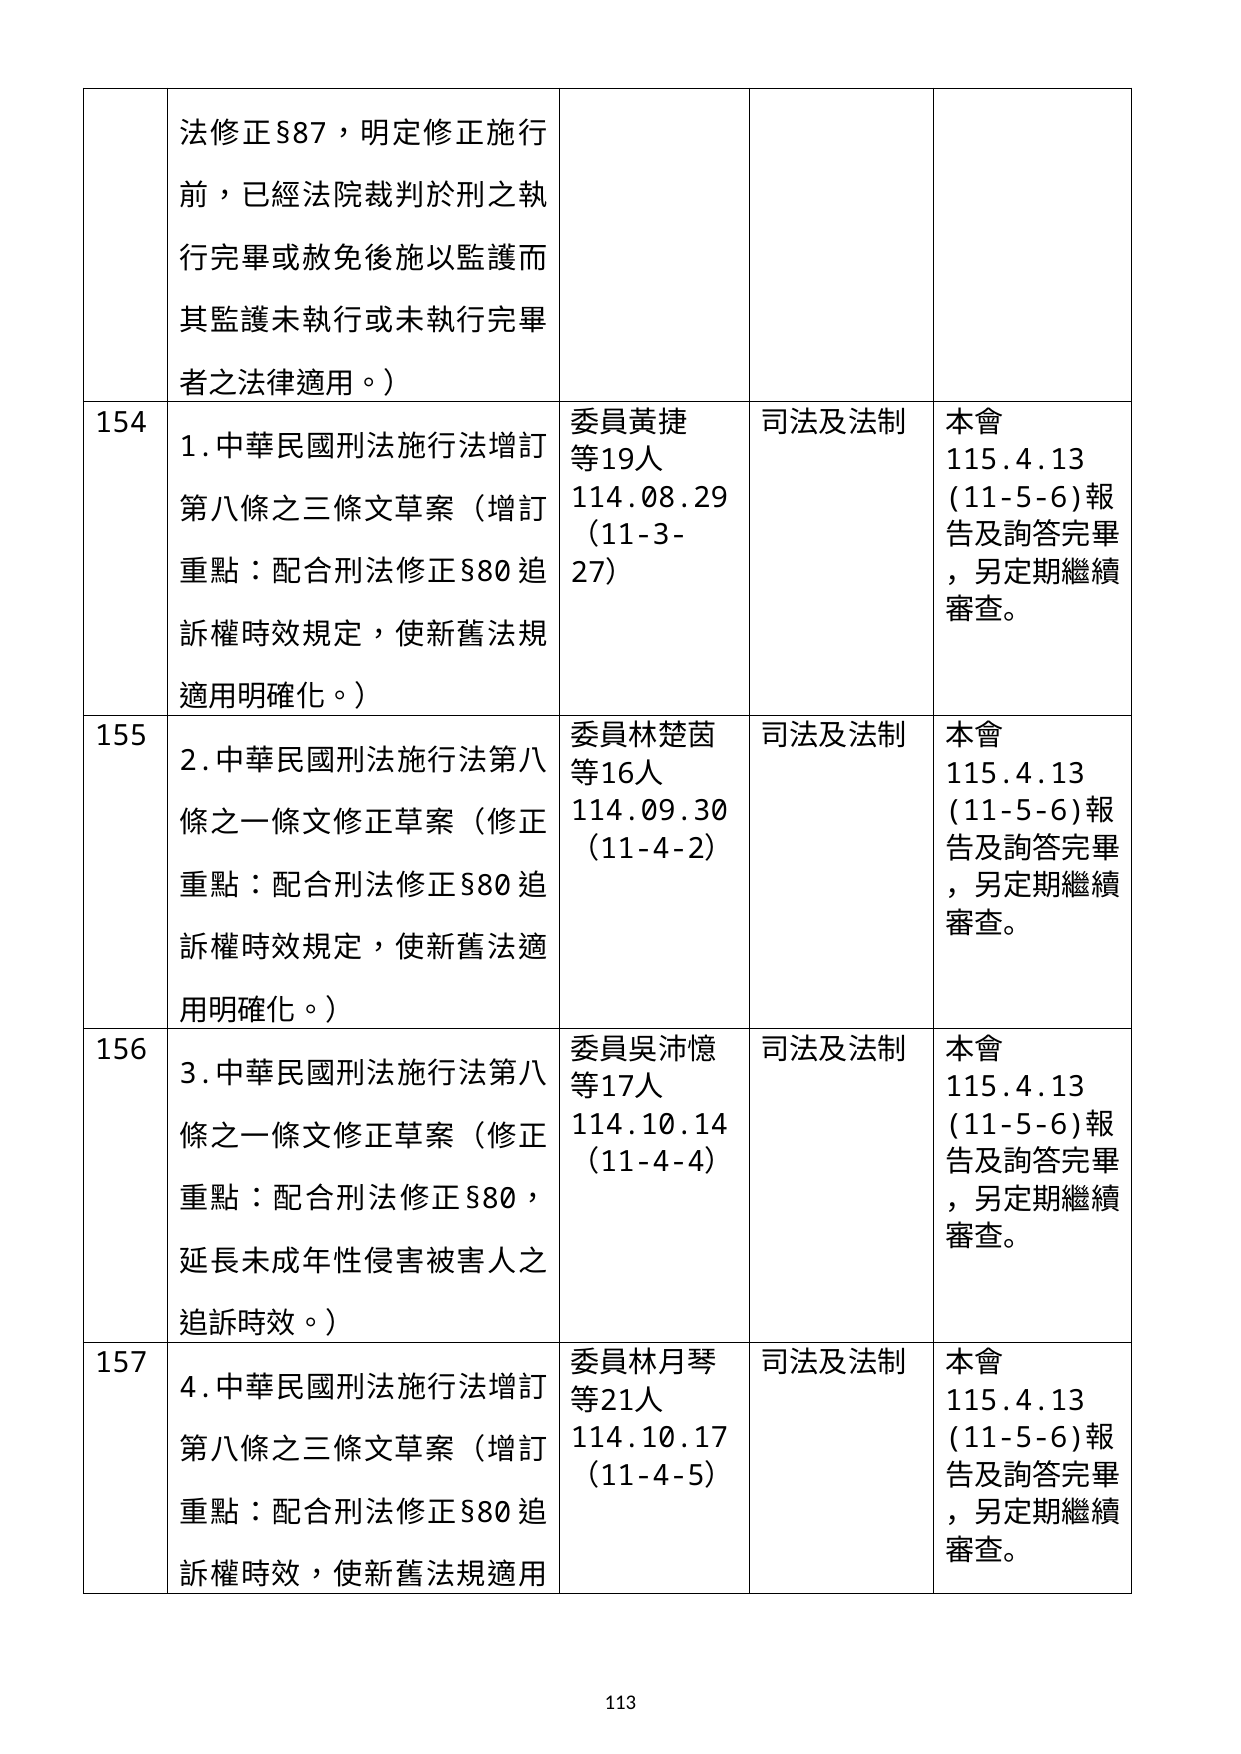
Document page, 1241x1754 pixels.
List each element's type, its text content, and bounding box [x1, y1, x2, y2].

table_cell 155 [84, 716, 167, 1028]
table_cell 委員林楚茵 等16人 114.09.30 （11-4-2） [560, 716, 749, 1028]
table_cell 委員林月琴 等21人 114.10.17 （11-4-5） [560, 1343, 749, 1593]
table_cell 4.中華民國刑法施行法增訂第八條之三條文草案（增訂重點：配合刑法修正§80追訴權時效，使新舊法規適用 [168, 1343, 559, 1593]
table_cell 本會 115.4.13 (11-5-6)報告及詢答完畢，另定期繼續審查。 [934, 1029, 1131, 1342]
table_cell 委員黃捷 等19人 114.08.29 （11-3-27） [560, 402, 749, 715]
table_cell 3.中華民國刑法施行法第八條之一條文修正草案（修正重點：配合刑法修正§80，延長未成年性侵害被害人之追訴時效。） [168, 1029, 559, 1342]
table_cell 1.中華民國刑法施行法增訂第八條之三條文草案（增訂重點：配合刑法修正§80追訴權時效規定，使新舊法規適用明確化。） [168, 402, 559, 715]
table_cell 司法及法制 [750, 1343, 933, 1593]
table_cell 本會 115.4.13 (11-5-6)報告及詢答完畢，另定期繼續審查。 [934, 402, 1131, 715]
table_cell 2.中華民國刑法施行法第八條之一條文修正草案（修正重點：配合刑法修正§80追訴權時效規定，使新舊法適用明確化。） [168, 716, 559, 1028]
table_cell 司法及法制 [750, 1029, 933, 1342]
table_cell 本會 115.4.13 (11-5-6)報告及詢答完畢，另定期繼續審查。 [934, 716, 1131, 1028]
table_cell 司法及法制 [750, 402, 933, 715]
table_cell [84, 89, 167, 401]
table_cell 154 [84, 402, 167, 715]
table_cell [934, 89, 1131, 401]
table_cell 本會 115.4.13 (11-5-6)報告及詢答完畢，另定期繼續審查。 [934, 1343, 1131, 1593]
table_cell 156 [84, 1029, 167, 1342]
table_cell [750, 89, 933, 401]
table_cell 司法及法制 [750, 716, 933, 1028]
table_cell 157 [84, 1343, 167, 1593]
table_cell 委員吳沛憶 等17人 114.10.14 （11-4-4） [560, 1029, 749, 1342]
table_cell [560, 89, 749, 401]
table_cell 法修正§87，明定修正施行前，已經法院裁判於刑之執行完畢或赦免後施以監護而其監護未執行或未執行完畢者之法律適用。） [168, 89, 559, 401]
